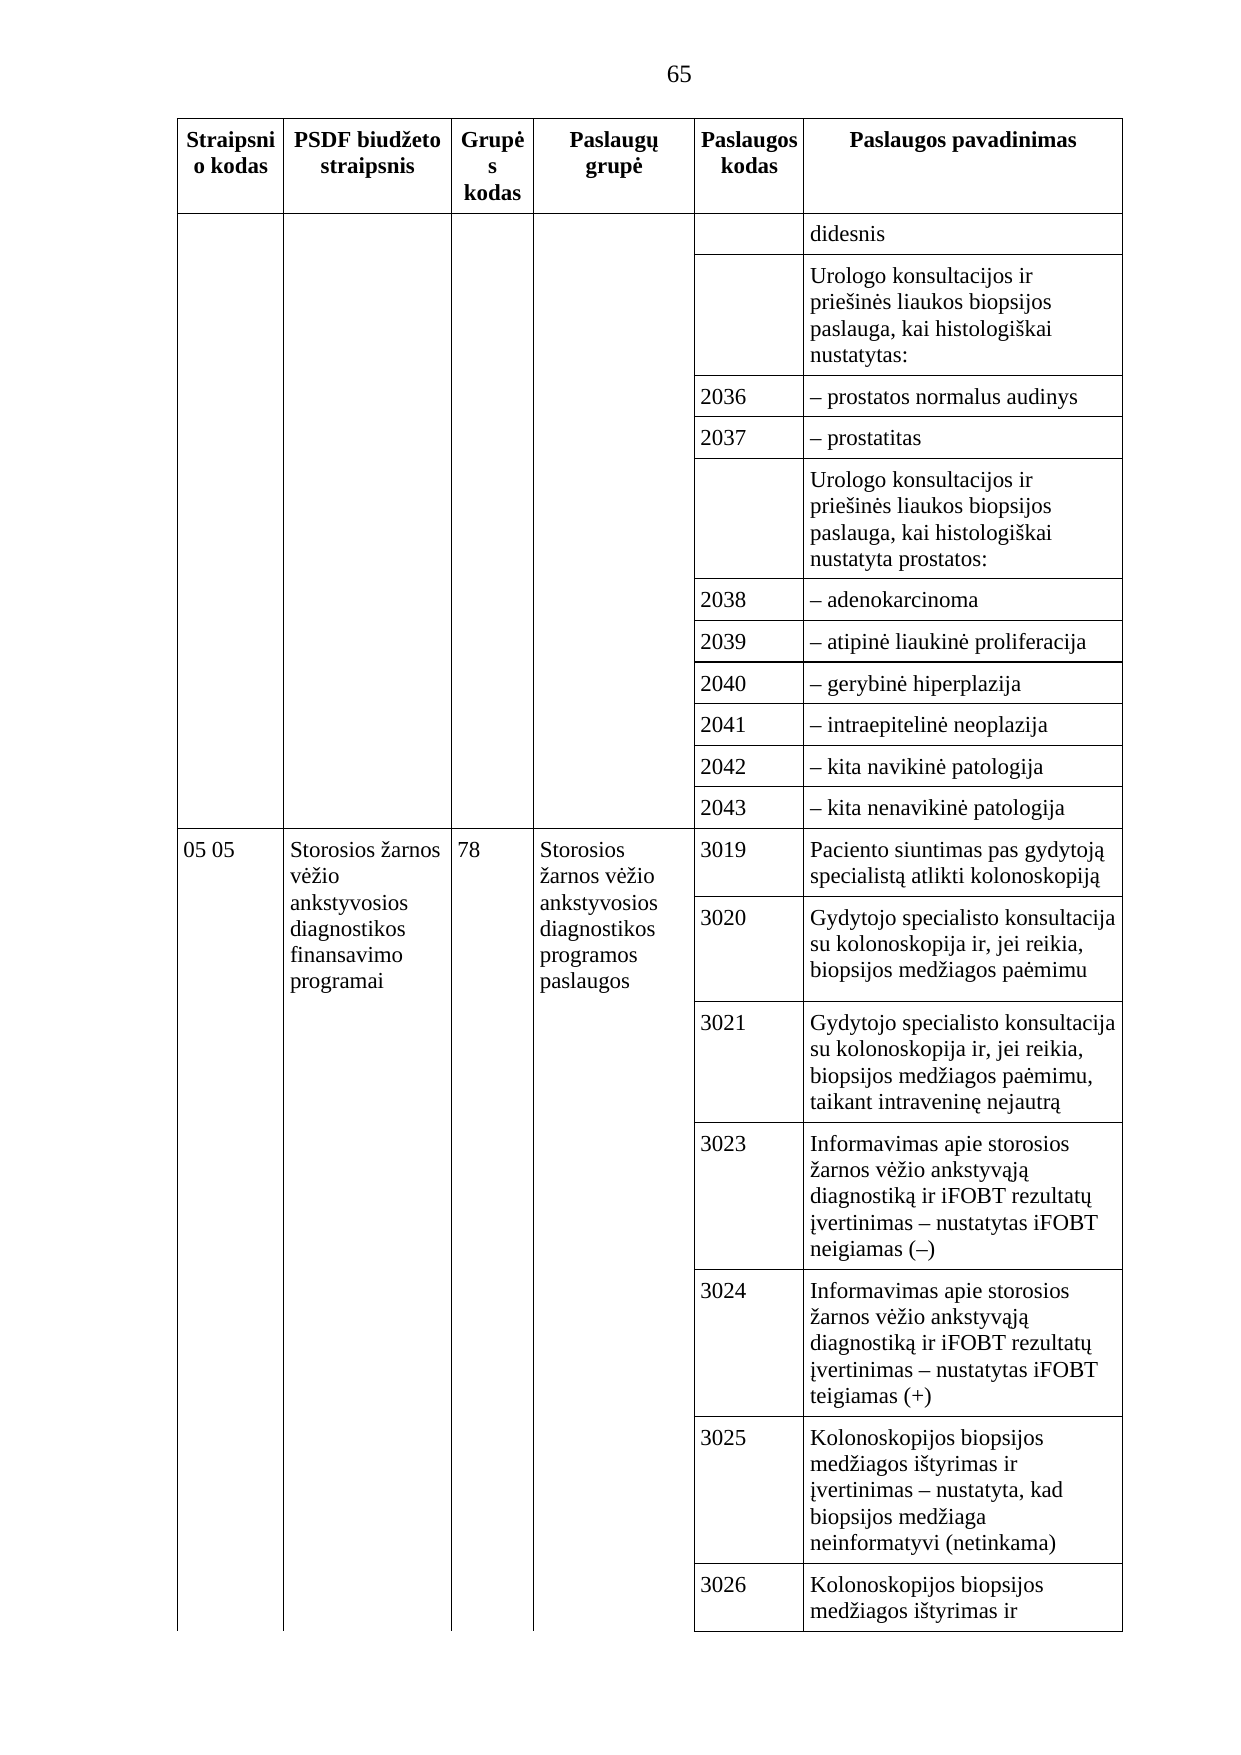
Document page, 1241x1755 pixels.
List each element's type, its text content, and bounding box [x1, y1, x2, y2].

table_cell [284, 1269, 451, 1416]
table_header Straipsnio kodas [178, 119, 283, 212]
table_cell Storosios žarnos vėžio ankstyvosios diagnostikos finansavimo programai [284, 829, 451, 1001]
table_cell [534, 620, 694, 661]
table_cell [452, 214, 533, 254]
table_cell [452, 896, 533, 1001]
table_cell [695, 214, 803, 254]
table_cell [178, 214, 283, 254]
table_cell [178, 786, 283, 828]
table_cell [695, 459, 803, 578]
table_cell 2039 [695, 621, 803, 661]
table_cell 3023 [695, 1123, 803, 1269]
table_cell 2041 [695, 704, 803, 744]
table_cell [452, 620, 533, 661]
table_cell Informavimas apie storosios žarnos vėžio ankstyvąją diagnostiką ir iFOBT rezultatų įvertinimas – nustatytas iFOBT teigiamas (+) [804, 1270, 1122, 1416]
table_cell [452, 1563, 533, 1631]
table_cell [284, 1001, 451, 1122]
table_cell – kita navikinė patologija [804, 746, 1122, 786]
table_cell Gydytojo specialisto konsultacija su kolonoskopija ir, jei reikia, biopsijos medžiagos paėmimu [804, 897, 1122, 1001]
table_cell 2036 [695, 376, 803, 416]
table_cell [178, 1122, 283, 1269]
table_cell [534, 214, 694, 254]
table_cell – kita nenavikinė patologija [804, 787, 1122, 828]
table_cell 2043 [695, 787, 803, 828]
table_cell 2038 [695, 579, 803, 620]
table_cell [178, 578, 283, 620]
table_cell [284, 578, 451, 620]
table_cell [284, 214, 451, 254]
table_cell Storosios žarnos vėžio ankstyvosios diagnostikos programos paslaugos [534, 829, 694, 1001]
table_cell Informavimas apie storosios žarnos vėžio ankstyvąją diagnostiką ir iFOBT rezultatų įvertinimas – nustatytas iFOBT neigiamas (–) [804, 1123, 1122, 1269]
table_cell 05 05 [178, 829, 283, 896]
table_cell [178, 661, 283, 703]
table_cell [284, 458, 451, 578]
table_cell 3025 [695, 1417, 803, 1563]
table_cell 3024 [695, 1270, 803, 1416]
table_cell [534, 1001, 694, 1122]
table_cell 3021 [695, 1002, 803, 1122]
table_cell 2037 [695, 417, 803, 458]
table_cell Gydytojo specialisto konsultacija su kolonoskopija ir, jei reikia, biopsijos medžiagos paėmimu, taikant intraveninę nejautrą [804, 1002, 1122, 1122]
table_cell [452, 1416, 533, 1563]
table_cell [178, 416, 283, 458]
table_cell [178, 458, 283, 578]
table_cell [452, 375, 533, 416]
table_cell [178, 1001, 283, 1122]
table_cell [452, 786, 533, 828]
table_cell 2042 [695, 746, 803, 786]
table_cell Kolonoskopijos biopsijos medžiagos ištyrimas ir įvertinimas – nustatyta, kad biopsijos medžiaga neinformatyvi (netinkama) [804, 1417, 1122, 1563]
table_cell [452, 1269, 533, 1416]
table_cell [452, 254, 533, 374]
table_header Grupės kodas [452, 119, 533, 212]
table_cell [178, 745, 283, 786]
table_header Paslaugos kodas [695, 119, 803, 212]
table_cell – atipinė liaukinė proliferacija [804, 621, 1122, 661]
table_cell [284, 703, 451, 744]
table_cell [178, 1563, 283, 1631]
table_cell [534, 578, 694, 620]
table_cell [284, 620, 451, 661]
table_cell [534, 416, 694, 458]
table_cell [284, 416, 451, 458]
table_cell [534, 458, 694, 578]
table_cell [534, 254, 694, 374]
table_cell – prostatitas [804, 417, 1122, 458]
table_cell [695, 255, 803, 374]
table_cell Paciento siuntimas pas gydytoją specialistą atlikti kolonoskopiją [804, 829, 1122, 896]
table_cell – prostatos normalus audinys [804, 376, 1122, 416]
table_cell Urologo konsultacijos ir priešinės liaukos biopsijos paslauga, kai histologiškai nustatyta prostatos: [804, 459, 1122, 578]
table_cell [534, 1269, 694, 1416]
table_cell [284, 254, 451, 374]
table_cell Urologo konsultacijos ir priešinės liaukos biopsijos paslauga, kai histologiškai nustatytas: [804, 255, 1122, 374]
table_cell – adenokarcinoma [804, 579, 1122, 620]
table_cell 3020 [695, 897, 803, 1001]
table_cell [284, 745, 451, 786]
table_cell 78 [452, 829, 533, 896]
table_header PSDF biudžeto straipsnis [284, 119, 451, 212]
table_cell [452, 1001, 533, 1122]
table_cell [452, 661, 533, 703]
table_header Paslaugos pavadinimas [804, 119, 1122, 212]
table_cell didesnis [804, 214, 1122, 254]
table_cell [452, 745, 533, 786]
table_cell [452, 578, 533, 620]
table_cell [178, 620, 283, 661]
table_cell [178, 254, 283, 374]
table_cell [284, 786, 451, 828]
table_cell [452, 458, 533, 578]
table_cell [534, 375, 694, 416]
table_cell – gerybinė hiperplazija [804, 663, 1122, 703]
table_cell [178, 375, 283, 416]
table_cell [178, 1269, 283, 1416]
table_cell [284, 1563, 451, 1631]
table_cell Kolonoskopijos biopsijos medžiagos ištyrimas ir [804, 1564, 1122, 1631]
table_cell [534, 703, 694, 744]
table_cell [284, 1122, 451, 1269]
table_cell [534, 1122, 694, 1269]
table_cell [534, 661, 694, 703]
table_cell 3026 [695, 1564, 803, 1631]
table_cell [178, 1416, 283, 1563]
table_cell [178, 896, 283, 1001]
table_cell [452, 703, 533, 744]
table_cell [534, 1416, 694, 1563]
table_cell [452, 1122, 533, 1269]
table_cell [284, 375, 451, 416]
table_header Paslaugų grupė [534, 119, 694, 212]
table_cell 3019 [695, 829, 803, 896]
table_cell – intraepitelinė neoplazija [804, 704, 1122, 744]
table_cell [534, 786, 694, 828]
table_cell [534, 1563, 694, 1631]
table_cell 2040 [695, 663, 803, 703]
table_cell [178, 703, 283, 744]
table_cell [284, 661, 451, 703]
table_cell [284, 1416, 451, 1563]
table_cell [452, 416, 533, 458]
table_cell [534, 745, 694, 786]
